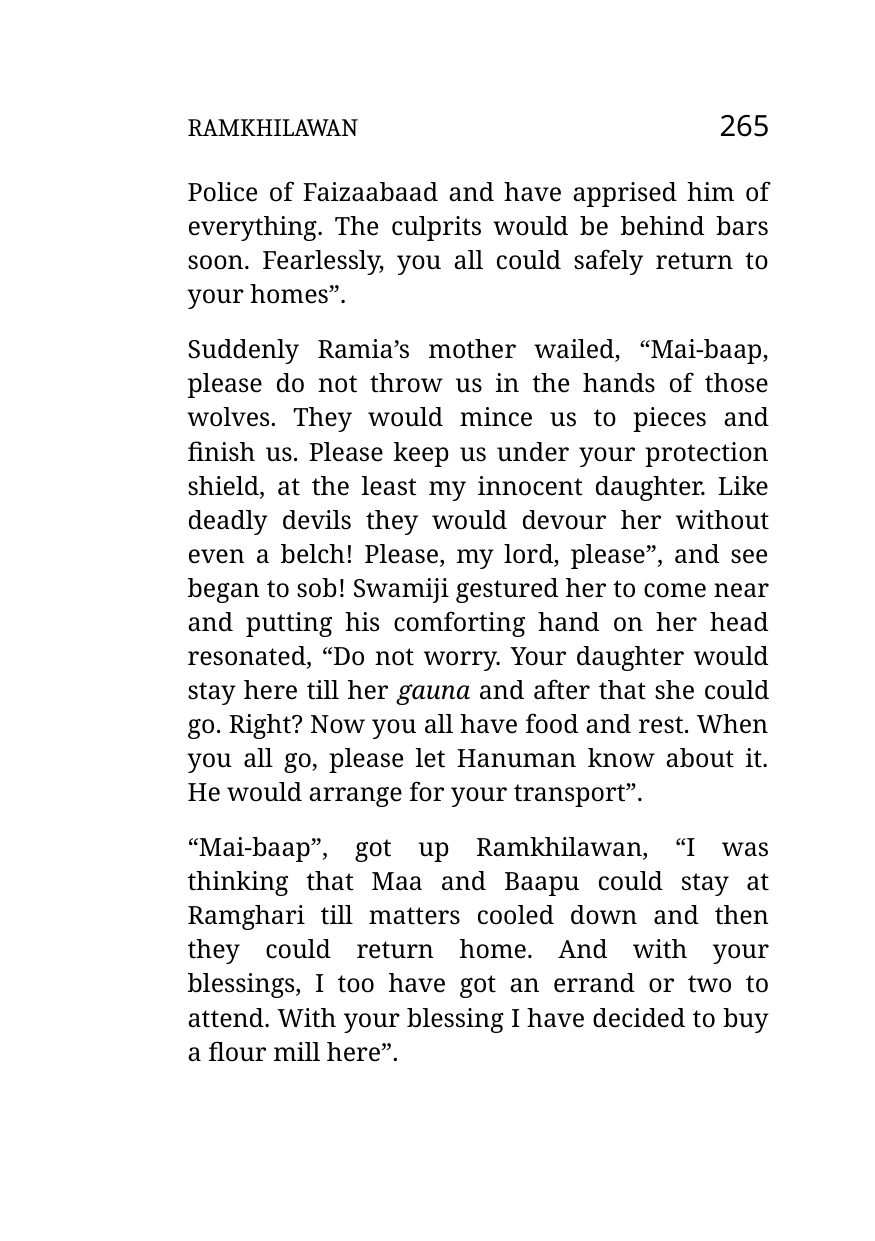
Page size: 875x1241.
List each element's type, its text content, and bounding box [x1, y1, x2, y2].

text Police of Faizaabaad and have apprised him of everything. The culprits would be behind bars soon. Fearlessly, you all could safely return to your homes”. [187, 175, 769, 311]
text “Mai-baap”, got up Ramkhilawan, “I was thinking that Maa and Baapu could stay at Ramghari till matters cooled down and then they could return home. And with your blessings, I too have got an errand or two to attend. With your blessing I have decided to buy a flour mill here”. [187, 830, 769, 1068]
text Suddenly Ramia’s mother wailed, “Mai-baap, please do not throw us in the hands of those wolves. They would mince us to pieces and finish us. Please keep us under your protection shield, at the least my innocent daughter. Like deadly devils they would devour her without even a belch! Please, my lord, please”, and see began to sob! Swamiji gestured her to come near and putting his comforting hand on her head resonated, “Do not worry. Your daughter would stay here till her gauna and after that she could go. Right? Now you all have food and rest. When you all go, please let Hanuman know about it. He would arrange for your transport”. [187, 332, 769, 809]
